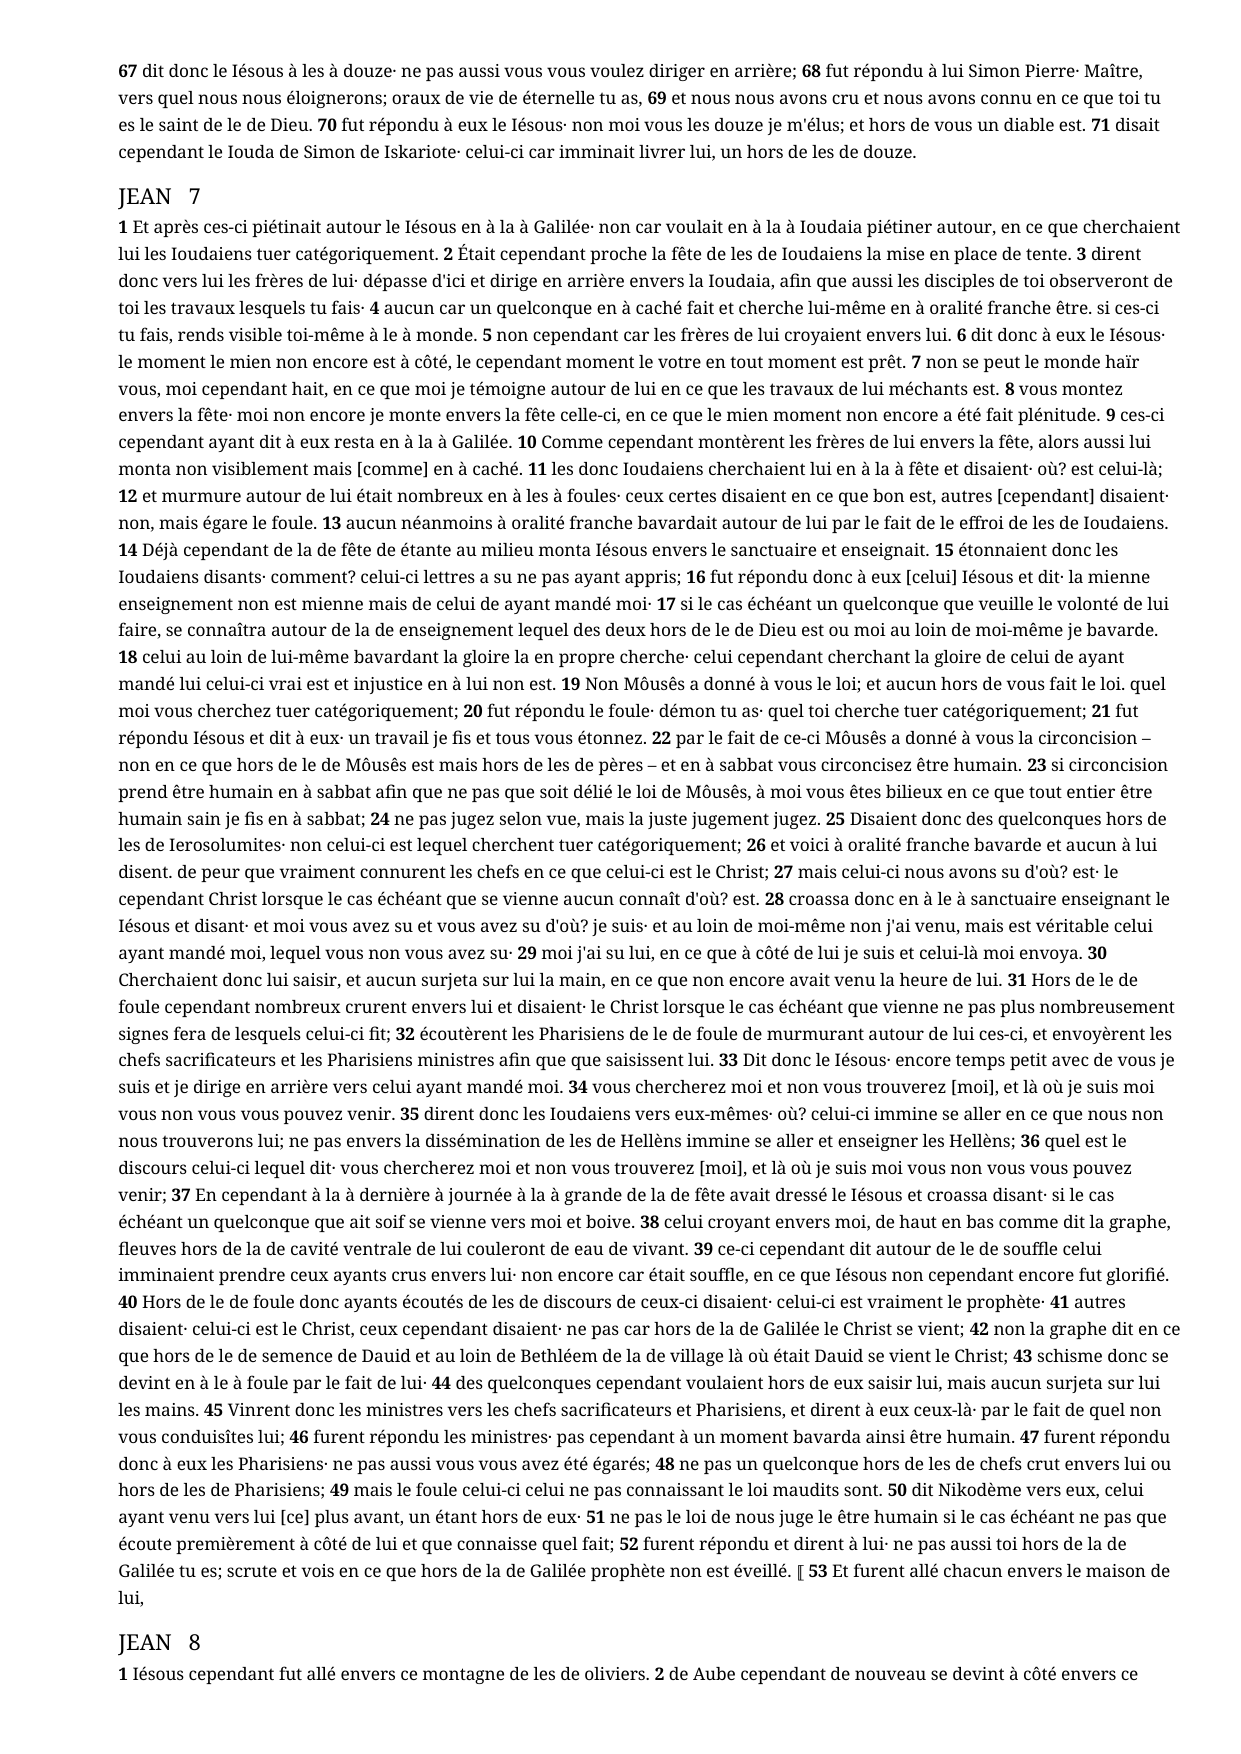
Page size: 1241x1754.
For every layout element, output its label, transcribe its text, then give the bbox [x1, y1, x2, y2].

text JEAN 8 [118, 1627, 1181, 1657]
text 67 dit donc le Iésous à les à douze· ne pas aussi vous vous voulez diriger en arrière; 68 fut répondu à lui Simon Pierre· Maître, vers quel nous nous éloignerons; oraux de vie de éternelle tu as, 69 et nous nous avons cru et nous avons connu en ce que toi tu es le saint de le de Dieu. 70 fut répondu à eux le Iésous· non moi vous les douze je m'élus; et hors de vous un diable est. 71 disait cependant le Iouda de Simon de Iskariote· celui-ci car imminait livrer lui, un hors de les de douze. [118, 59, 1181, 163]
text 1 Iésous cependant fut allé envers ce montagne de les de oliviers. 2 de Aube cependant de nouveau se devint à côté envers ce [118, 1662, 1181, 1685]
text JEAN 7 [118, 181, 1181, 211]
text 1 Et après ces-ci piétinait autour le Iésous en à la à Galilée· non car voulait en à la à Ioudaia piétiner autour, en ce que cherchaient lui les Ioudaiens tuer catégoriquement. 2 Était cependant proche la fête de les de Ioudaiens la mise en place de tente. 3 dirent donc vers lui les frères de lui· dépasse d'ici et dirige en arrière envers la Ioudaia, afin que aussi les disciples de toi observeront de toi les travaux lesquels tu fais· 4 aucun car un quelconque en à caché fait et cherche lui-même en à oralité franche être. si ces-ci tu fais, rends visible toi-même à le à monde. 5 non cependant car les frères de lui croyaient envers lui. 6 dit donc à eux le Iésous· le moment le mien non encore est à côté, le cependant moment le votre en tout moment est prêt. 7 non se peut le monde haïr vous, moi cependant hait, en ce que moi je témoigne autour de lui en ce que les travaux de lui méchants est. 8 vous montez envers la fête· moi non encore je monte envers la fête celle-ci, en ce que le mien moment non encore a été fait plénitude. 9 ces-ci cependant ayant dit à eux resta en à la à Galilée. 10 Comme cependant montèrent les frères de lui envers la fête, alors aussi lui monta non visiblement mais [comme] en à caché. 11 les donc Ioudaiens cherchaient lui en à la à fête et disaient· où? est celui-là; 12 et murmure autour de lui était nombreux en à les à foules· ceux certes disaient en ce que bon est, autres [cependant] disaient· non, mais égare le foule. 13 aucun néanmoins à oralité franche bavardait autour de lui par le fait de le effroi de les de Ioudaiens. 14 Déjà cependant de la de fête de étante au milieu monta Iésous envers le sanctuaire et enseignait. 15 étonnaient donc les Ioudaiens disants· comment? celui-ci lettres a su ne pas ayant appris; 16 fut répondu donc à eux [celui] Iésous et dit· la mienne enseignement non est mienne mais de celui de ayant mandé moi· 17 si le cas échéant un quelconque que veuille le volonté de lui faire, se connaîtra autour de la de enseignement lequel des deux hors de le de Dieu est ou moi au loin de moi-même je bavarde. 18 celui au loin de lui-même bavardant la gloire la en propre cherche· celui cependant cherchant la gloire de celui de ayant mandé lui celui-ci vrai est et injustice en à lui non est. 19 Non Môusês a donné à vous le loi; et aucun hors de vous fait le loi. quel moi vous cherchez tuer catégoriquement; 20 fut répondu le foule· démon tu as· quel toi cherche tuer catégoriquement; 21 fut répondu Iésous et dit à eux· un travail je fis et tous vous étonnez. 22 par le fait de ce-ci Môusês a donné à vous la circoncision – non en ce que hors de le de Môusês est mais hors de les de pères – et en à sabbat vous circoncisez être humain. 23 si circoncision prend être humain en à sabbat afin que ne pas que soit délié le loi de Môusês, à moi vous êtes bilieux en ce que tout entier être humain sain je fis en à sabbat; 24 ne pas jugez selon vue, mais la juste jugement jugez. 25 Disaient donc des quelconques hors de les de Ierosolumites· non celui-ci est lequel cherchent tuer catégoriquement; 26 et voici à oralité franche bavarde et aucun à lui disent. de peur que vraiment connurent les chefs en ce que celui-ci est le Christ; 27 mais celui-ci nous avons su d'où? est· le cependant Christ lorsque le cas échéant que se vienne aucun connaît d'où? est. 28 croassa donc en à le à sanctuaire enseignant le Iésous et disant· et moi vous avez su et vous avez su d'où? je suis· et au loin de moi-même non j'ai venu, mais est véritable celui ayant mandé moi, lequel vous non vous avez su· 29 moi j'ai su lui, en ce que à côté de lui je suis et celui-là moi envoya. 30 Cherchaient donc lui saisir, et aucun surjeta sur lui la main, en ce que non encore avait venu la heure de lui. 31 Hors de le de foule cependant nombreux crurent envers lui et disaient· le Christ lorsque le cas échéant que vienne ne pas plus nombreusement signes fera de lesquels celui-ci fit; 32 écoutèrent les Pharisiens de le de foule de murmurant autour de lui ces-ci, et envoyèrent les chefs sacrificateurs et les Pharisiens ministres afin que que saisissent lui. 33 Dit donc le Iésous· encore temps petit avec de vous je suis et je dirige en arrière vers celui ayant mandé moi. 34 vous chercherez moi et non vous trouverez [moi], et là où je suis moi vous non vous vous pouvez venir. 35 dirent donc les Ioudaiens vers eux-mêmes· où? celui-ci immine se aller en ce que nous non nous trouverons lui; ne pas envers la dissémination de les de Hellèns immine se aller et enseigner les Hellèns; 36 quel est le discours celui-ci lequel dit· vous chercherez moi et non vous trouverez [moi], et là où je suis moi vous non vous vous pouvez venir; 37 En cependant à la à dernière à journée à la à grande de la de fête avait dressé le Iésous et croassa disant· si le cas échéant un quelconque que ait soif se vienne vers moi et boive. 38 celui croyant envers moi, de haut en bas comme dit la graphe, fleuves hors de la de cavité ventrale de lui couleront de eau de vivant. 39 ce-ci cependant dit autour de le de souffle celui imminaient prendre ceux ayants crus envers lui· non encore car était souffle, en ce que Iésous non cependant encore fut glorifié. 40 Hors de le de foule donc ayants écoutés de les de discours de ceux-ci disaient· celui-ci est vraiment le prophète· 41 autres disaient· celui-ci est le Christ, ceux cependant disaient· ne pas car hors de la de Galilée le Christ se vient; 42 non la graphe dit en ce que hors de le de semence de Dauid et au loin de Bethléem de la de village là où était Dauid se vient le Christ; 43 schisme donc se devint en à le à foule par le fait de lui· 44 des quelconques cependant voulaient hors de eux saisir lui, mais aucun surjeta sur lui les mains. 45 Vinrent donc les ministres vers les chefs sacrificateurs et Pharisiens, et dirent à eux ceux-là· par le fait de quel non vous conduisîtes lui; 46 furent répondu les ministres· pas cependant à un moment bavarda ainsi être humain. 47 furent répondu donc à eux les Pharisiens· ne pas aussi vous vous avez été égarés; 48 ne pas un quelconque hors de les de chefs crut envers lui ou hors de les de Pharisiens; 49 mais le foule celui-ci celui ne pas connaissant le loi maudits sont. 50 dit Nikodème vers eux, celui ayant venu vers lui [ce] plus avant, un étant hors de eux· 51 ne pas le loi de nous juge le être humain si le cas échéant ne pas que écoute premièrement à côté de lui et que connaisse quel fait; 52 furent répondu et dirent à lui· ne pas aussi toi hors de la de Galilée tu es; scrute et vois en ce que hors de la de Galilée prophète non est éveillé. ⟦ 53 Et furent allé chacun envers le maison de lui, [118, 215, 1181, 1609]
